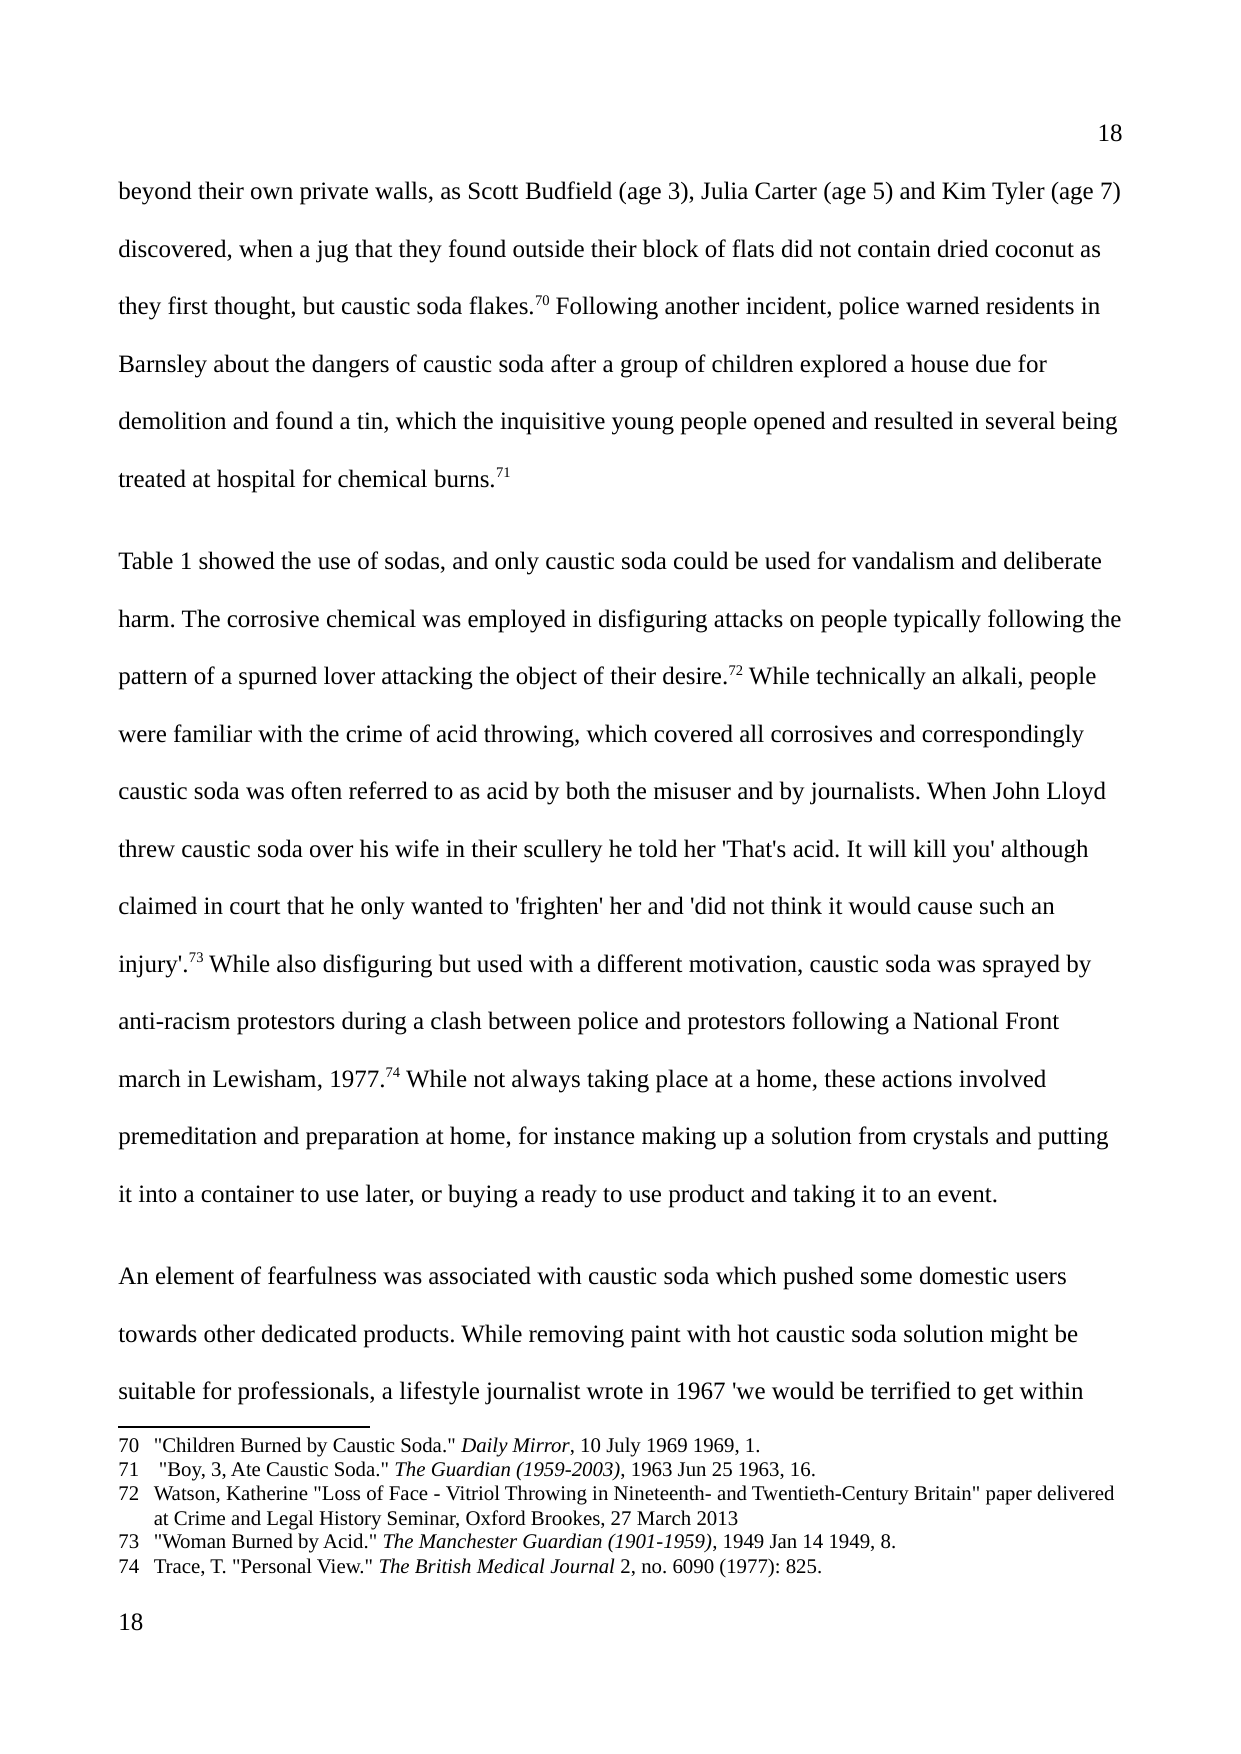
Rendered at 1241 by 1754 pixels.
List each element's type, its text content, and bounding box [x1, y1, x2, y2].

text Trace, T. "Personal View." The British Medical Journal 2, no. 6090 (1977): 825. [118, 1553, 1122, 1578]
text beyond their own private walls, as Scott Budfield (age 3), Julia Carter (age 5) and Kim Tyler (age 7) discovered, when a jug that they found outside their block of flats did not contain dried coconut as they first thought, but caustic soda flakes. Following another incident, police warned residents in Barnsley about the dangers of caustic soda after a group of children explored a house due for demolition and found a tin, which the inquisitive young people opened and resulted in several being treated at hospital for chemical burns. [118, 176, 1122, 493]
text Watson, Katherine "Loss of Face - Vitriol Throwing in Nineteenth- and Twentieth-Century Britain" paper delivered at Crime and Legal History Seminar, Oxford Brookes, 27 March 2013 [118, 1481, 1122, 1529]
text An element of fearfulness was associated with caustic soda which pushed some domestic users towards other dedicated products. While removing paint with hot caustic soda solution might be suitable for professionals, a lifestyle journalist wrote in 1967 'we would be terrified to get within [118, 1261, 1122, 1405]
text "Boy, 3, Ate Caustic Soda." The Guardian (1959-2003), 1963 Jun 25 1963, 16. [118, 1457, 1122, 1481]
text "Woman Burned by Acid." The Manchester Guardian (1901-1959), 1949 Jan 14 1949, 8. [118, 1529, 1122, 1553]
text "Children Burned by Caustic Soda." Daily Mirror, 10 July 1969 1969, 1. [118, 1433, 1122, 1457]
text Table 1 showed the use of sodas, and only caustic soda could be used for vandalism and deliberate harm. The corrosive chemical was employed in disfiguring attacks on people typically following the pattern of a spurned lover attacking the object of their desire. While technically an alkali, people were familiar with the crime of acid throwing, which covered all corrosives and correspondingly caustic soda was often referred to as acid by both the misuser and by journalists. When John Lloyd threw caustic soda over his wife in their scullery he told her 'That's acid. It will kill you' although claimed in court that he only wanted to 'frighten' her and 'did not think it would cause such an injury'. While also disfiguring but used with a different motivation, caustic soda was sprayed by anti-racism protestors during a clash between police and protestors following a National Front march in Lewisham, 1977. While not always taking place at a home, these actions involved premeditation and preparation at home, for instance making up a solution from crystals and putting it into a container to use later, or buying a ready to use product and taking it to an event. [118, 546, 1122, 1208]
